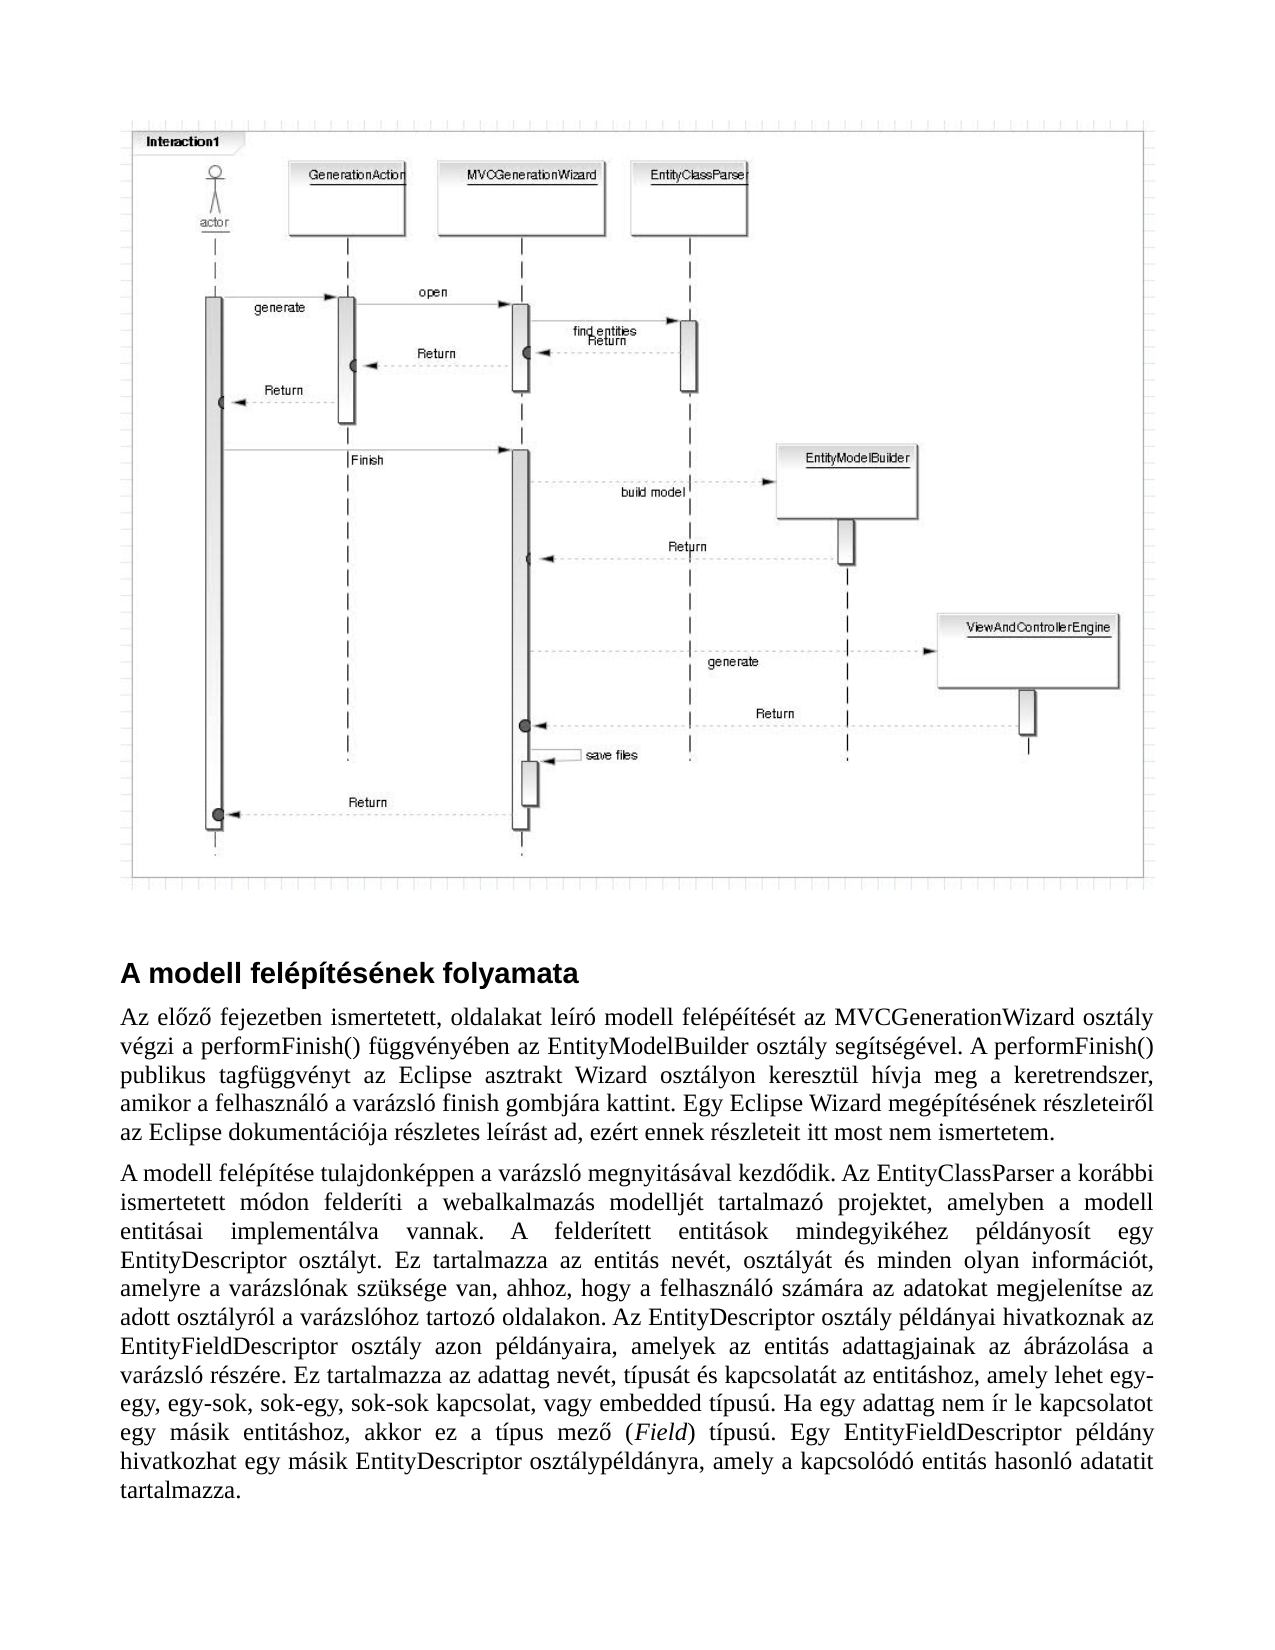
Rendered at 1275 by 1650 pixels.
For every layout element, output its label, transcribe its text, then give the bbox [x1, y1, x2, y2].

picture [120, 120, 1155, 890]
text A modell felépítése tulajdonképpen a varázsló megnyitásával kezdődik. Az EntityClassParser a korábbi ismertetett módon felderíti a webalkalmazás modelljét tartalmazó projektet, amelyben a modell entitásai implementálva vannak. A felderített entitások mindegyikéhez példányosít egy EntityDescriptor osztályt. Ez tartalmazza az entitás nevét, osztályát és minden olyan információt, amelyre a varázslónak szüksége van, ahhoz, hogy a felhasználó számára az adatokat megjelenítse az adott osztályról a varázslóhoz tartozó oldalakon. Az EntityDescriptor osztály példányai hivatkoznak az EntityFieldDescriptor osztály azon példányaira, amelyek az entitás adattagjainak az ábrázolása a varázsló részére. Ez tartalmazza az adattag nevét, típusát és kapcsolatát az entitáshoz, amely lehet egy-egy, egy-sok, sok-egy, sok-sok kapcsolat, vagy embedded típusú. Ha egy adattag nem ír le kapcsolatot egy másik entitáshoz, akkor ez a típus mező (Field) típusú. Egy EntityFieldDescriptor példány hivatkozhat egy másik EntityDescriptor osztálypéldányra, amely a kapcsolódó entitás hasonló adatatit tartalmazza. [120, 1158, 1155, 1503]
text Az előző fejezetben ismertetett, oldalakat leíró modell felépéítését az MVCGenerationWizard osztály végzi a performFinish() függvényében az EntityModelBuilder osztály segítségével. A performFinish() publikus tagfüggvényt az Eclipse asztrakt Wizard osztályon keresztül hívja meg a keretrendszer, amikor a felhasználó a varázsló finish gombjára kattint. Egy Eclipse Wizard megépítésének részleteiről az Eclipse dokumentációja részletes leírást ad, ezért ennek részleteit itt most nem ismertetem. [120, 1002, 1155, 1146]
subtitle A modell felépítésének folyamata [120, 956, 1155, 990]
